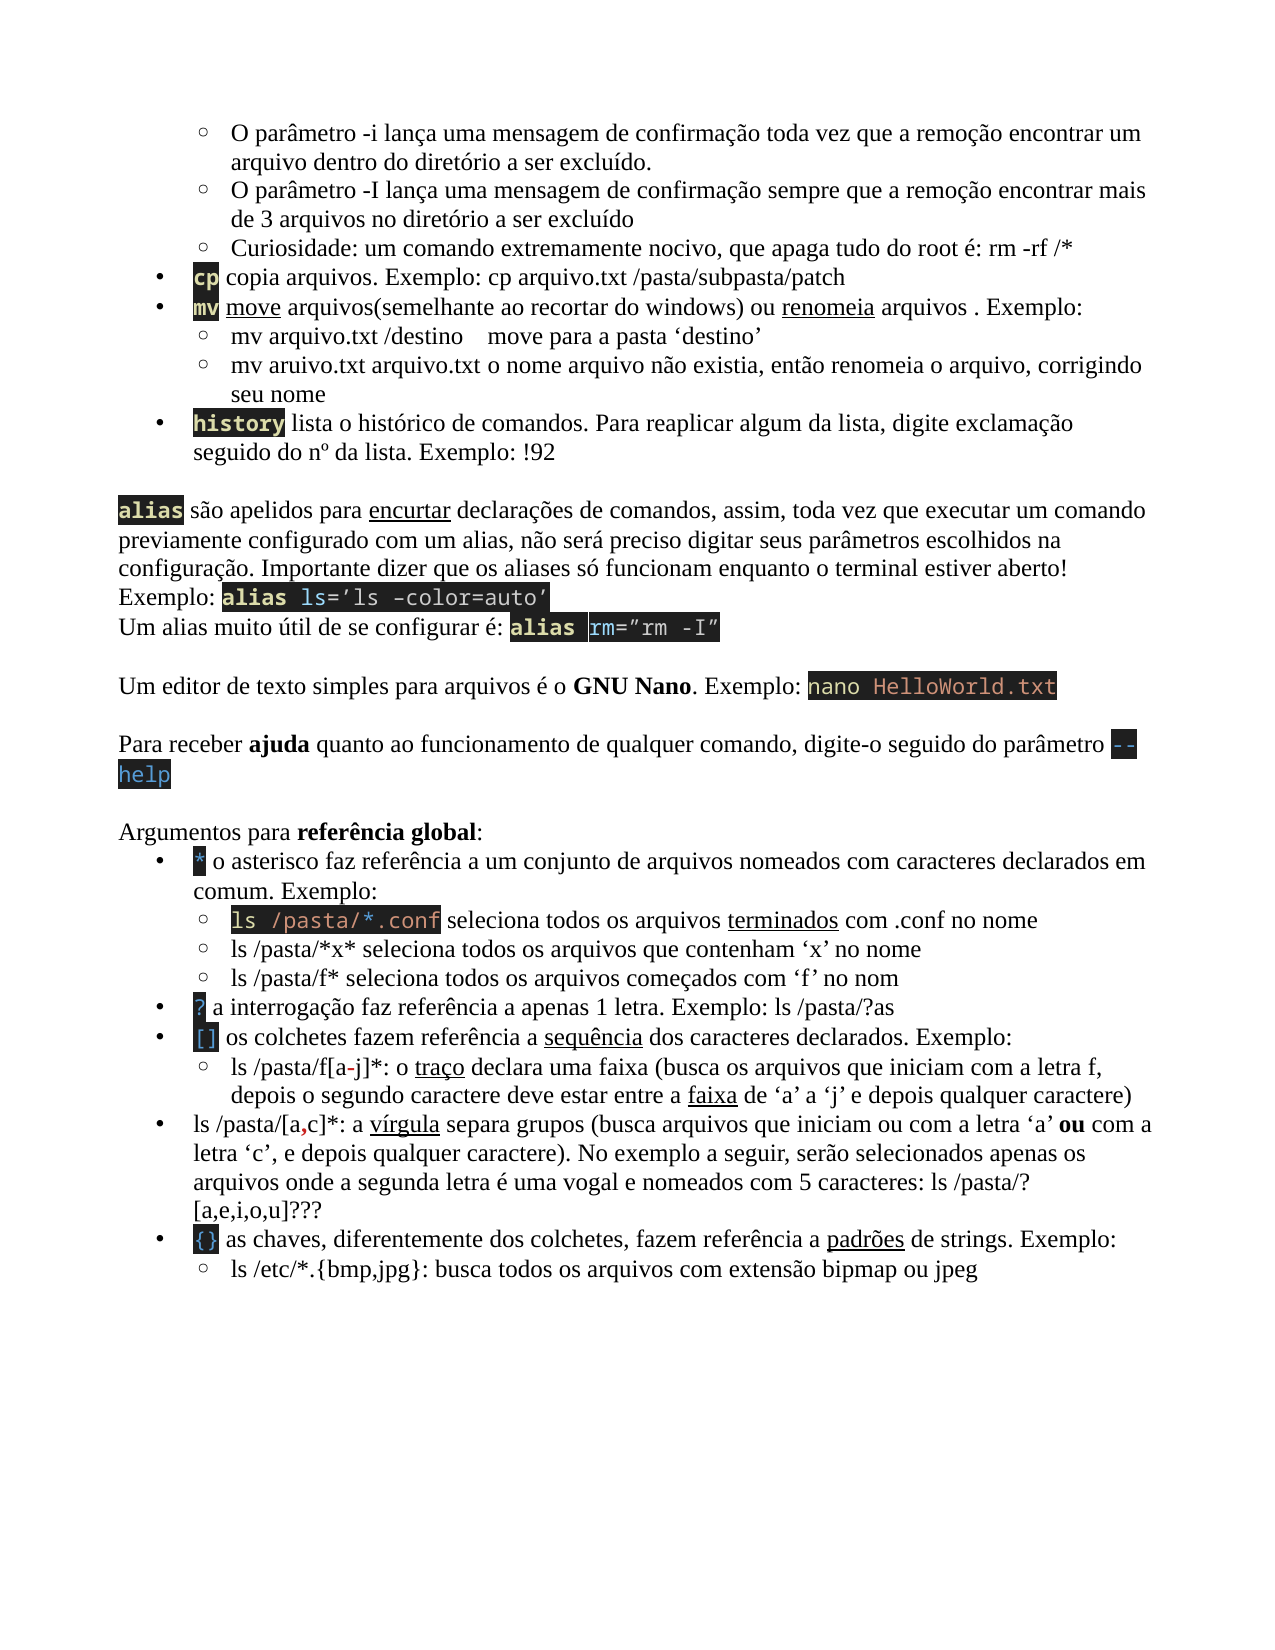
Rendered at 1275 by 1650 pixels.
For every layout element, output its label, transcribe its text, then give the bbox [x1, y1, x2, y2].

list ls /pasta/[a,c]*: a vírgula separa grupos (busca arquivos que iniciam ou com a letra ‘a’ ou com a letra ‘c’, e depois qualquer caractere). No exemplo a seguir, serão selecionados apenas os arquivos onde a segunda letra é uma vogal e nomeados com 5 caracteres: ls /pasta/?[a,e,i,o,u]??? [156, 1109, 1157, 1224]
list ls /pasta/f* seleciona todos os arquivos começados com ‘f’ no nom [193, 963, 1157, 992]
list O parâmetro -I lança uma mensagem de confirmação sempre que a remoção encontrar mais de 3 arquivos no diretório a ser excluído [193, 176, 1157, 233]
text Para receber ajuda quanto ao funcionamento de qualquer comando, digite-o seguido do parâmetro --help [118, 729, 1157, 789]
list {} as chaves, diferentemente dos colchetes, fazem referência a padrões de strings. Exemplo: [156, 1224, 1157, 1254]
list ? a interrogação faz referência a apenas 1 letra. Exemplo: ls /pasta/?as [156, 992, 1157, 1022]
list ls /pasta/*x* seleciona todos os arquivos que contenham ‘x’ no nome [193, 934, 1157, 963]
list mv move arquivos(semelhante ao recortar do windows) ou renomeia arquivos . Exemplo: [156, 292, 1157, 321]
list history lista o histórico de comandos. Para reaplicar algum da lista, digite exclamação seguido do nº da lista. Exemplo: !92 [156, 408, 1157, 466]
text Argumentos para referência global: [118, 817, 1157, 846]
list * o asterisco faz referência a um conjunto de arquivos nomeados com caracteres declarados em comum. Exemplo: [156, 846, 1157, 905]
list mv arquivo.txt /destino move para a pasta ‘destino’ [193, 321, 1157, 350]
list mv aruivo.txt arquivo.txt o nome arquivo não existia, então renomeia o arquivo, corrigindo seu nome [193, 350, 1157, 408]
list O parâmetro -i lança uma mensagem de confirmação toda vez que a remoção encontrar um arquivo dentro do diretório a ser excluído. [193, 118, 1157, 176]
list cp copia arquivos. Exemplo: cp arquivo.txt /pasta/subpasta/patch [156, 262, 1157, 292]
list ls /pasta/*.conf seleciona todos os arquivos terminados com .conf no nome [193, 905, 1157, 934]
text Um alias muito útil de se configurar é: alias rm=”rm -I” [118, 612, 1157, 642]
list ls /pasta/f[a-j]*: o traço declara uma faixa (busca os arquivos que iniciam com a letra f, depois o segundo caractere deve estar entre a faixa de ‘a’ a ‘j’ e depois qualquer caractere) [193, 1052, 1157, 1109]
list [] os colchetes fazem referência a sequência dos caracteres declarados. Exemplo: [156, 1022, 1157, 1052]
text alias são apelidos para encurtar declarações de comandos, assim, toda vez que executar um comando previamente configurado com um alias, não será preciso digitar seus parâmetros escolhidos na configuração. Importante dizer que os aliases só funcionam enquanto o terminal estiver aberto! Exemplo: alias ls=’ls –color=auto’ [118, 495, 1157, 612]
list ls /etc/*.{bmp,jpg}: busca todos os arquivos com extensão bipmap ou jpeg [193, 1254, 1157, 1283]
list Curiosidade: um comando extremamente nocivo, que apaga tudo do root é: rm -rf /* [193, 233, 1157, 262]
text Um editor de texto simples para arquivos é o GNU Nano. Exemplo: nano HelloWorld.txt [118, 671, 1157, 700]
